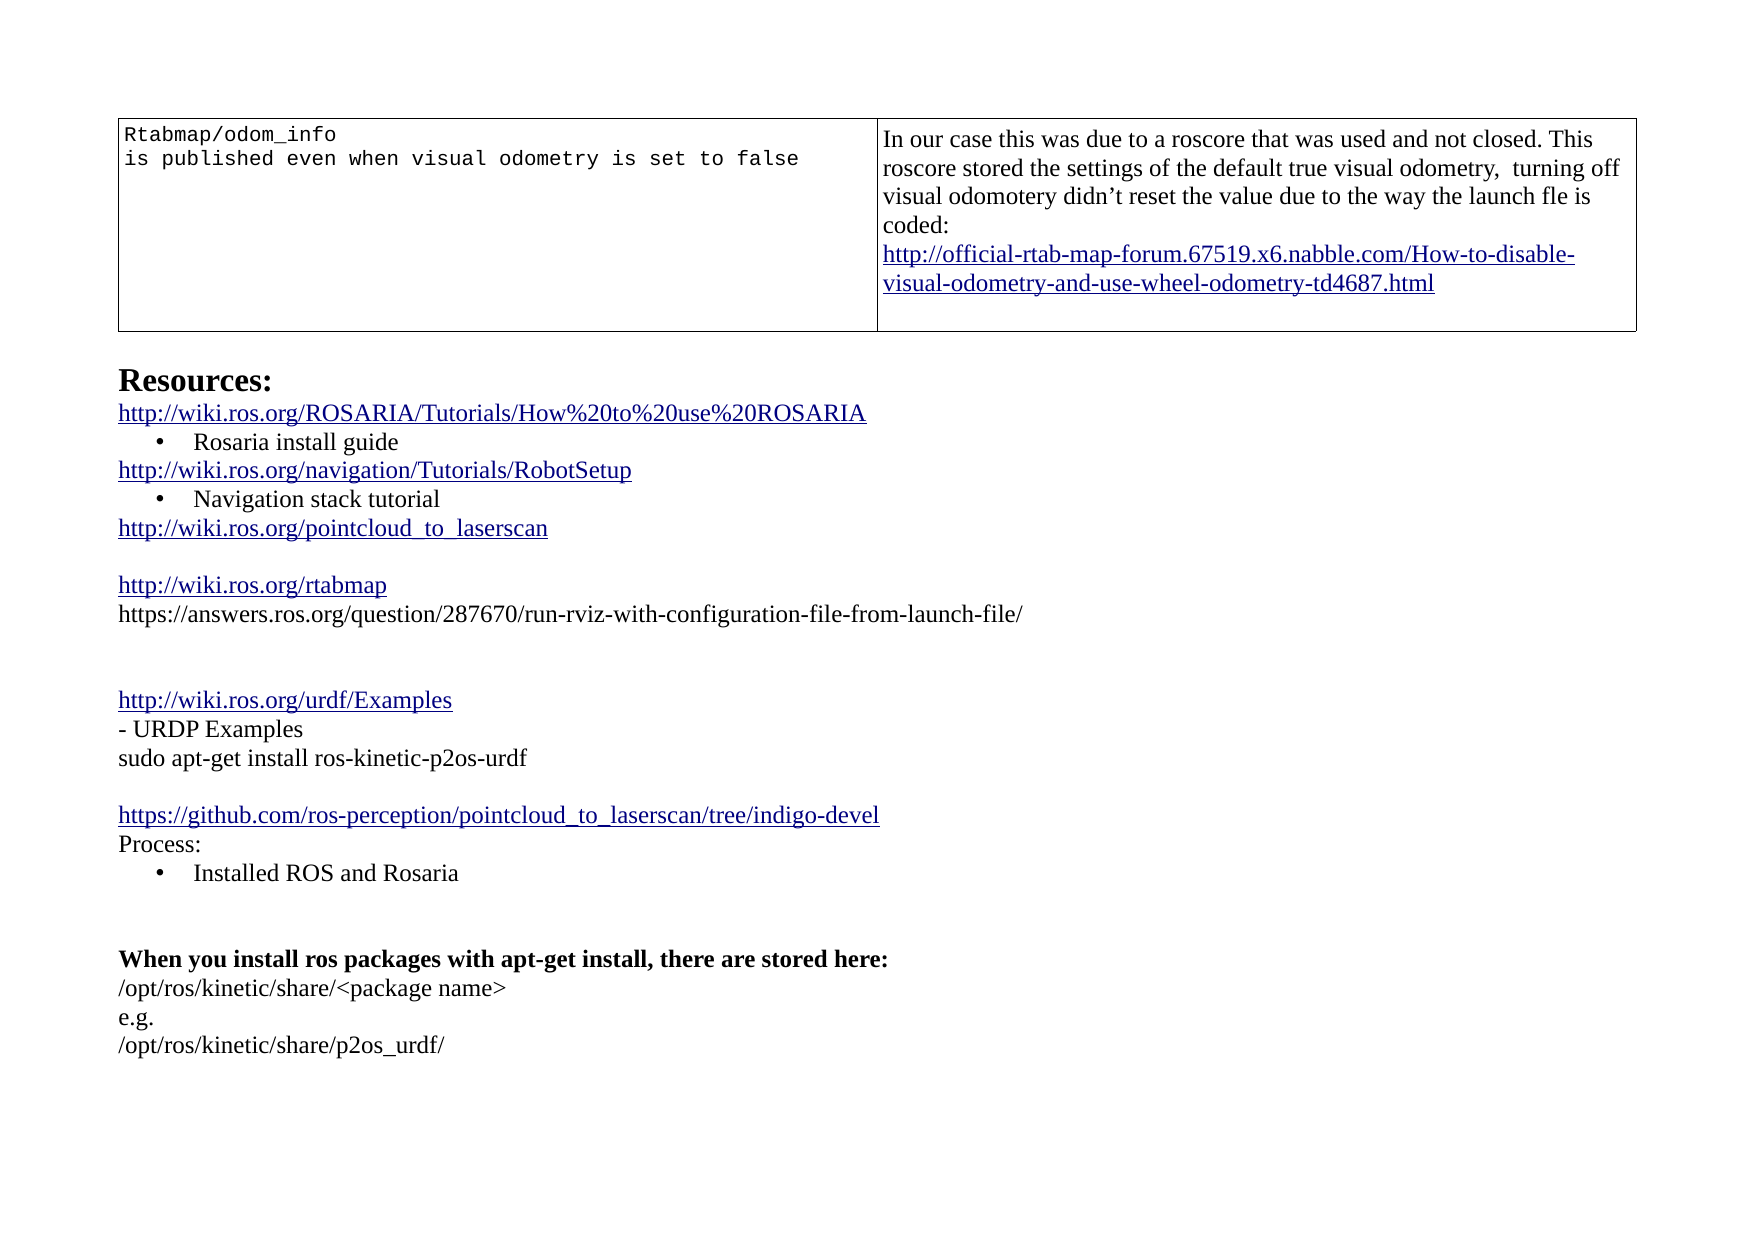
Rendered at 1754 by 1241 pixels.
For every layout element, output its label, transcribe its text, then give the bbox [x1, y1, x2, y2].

list Navigation stack tutorial [156, 484, 1636, 513]
text - URDP Examples [118, 714, 1636, 743]
text When you install ros packages with apt-get install, there are stored here: [118, 944, 1636, 973]
text http://wiki.ros.org/pointcloud_to_laserscan [118, 513, 1636, 542]
list Rosaria install guide [156, 427, 1636, 456]
text https://github.com/ros-perception/pointcloud_to_laserscan/tree/indigo-devel [118, 801, 1636, 829]
text Process: [118, 829, 1636, 858]
list Installed ROS and Rosaria [156, 858, 1636, 887]
table_cell In our case this was due to a roscore that was used and not closed. This roscore stored the settings of the default true visual odometry, turning off visual odomotery didn’t reset the value due to the way the launch fle is coded: http://official-rtab-map-forum.67519.x6.nabble.com/How-to-disable-visual-odometry-and-use-wheel-odometry-td4687.html [878, 119, 1636, 331]
table_cell Rtabmap/odom_info is published even when visual odometry is set to false [119, 119, 877, 331]
text sudo apt-get install ros-kinetic-p2os-urdf [118, 743, 1636, 772]
text Resources: [118, 360, 1636, 398]
text http://wiki.ros.org/urdf/Examples [118, 686, 1636, 714]
text /opt/ros/kinetic/share/<package name> [118, 973, 1636, 1002]
text http://wiki.ros.org/ROSARIA/Tutorials/How%20to%20use%20ROSARIA [118, 398, 1636, 427]
text http://wiki.ros.org/rtabmap [118, 571, 1636, 599]
text http://wiki.ros.org/navigation/Tutorials/RobotSetup [118, 456, 1636, 484]
text https://answers.ros.org/question/287670/run-rviz-with-configuration-file-from-launch-file/ [118, 599, 1636, 628]
text e.g. [118, 1002, 1636, 1031]
text /opt/ros/kinetic/share/p2os_urdf/ [118, 1031, 1636, 1059]
